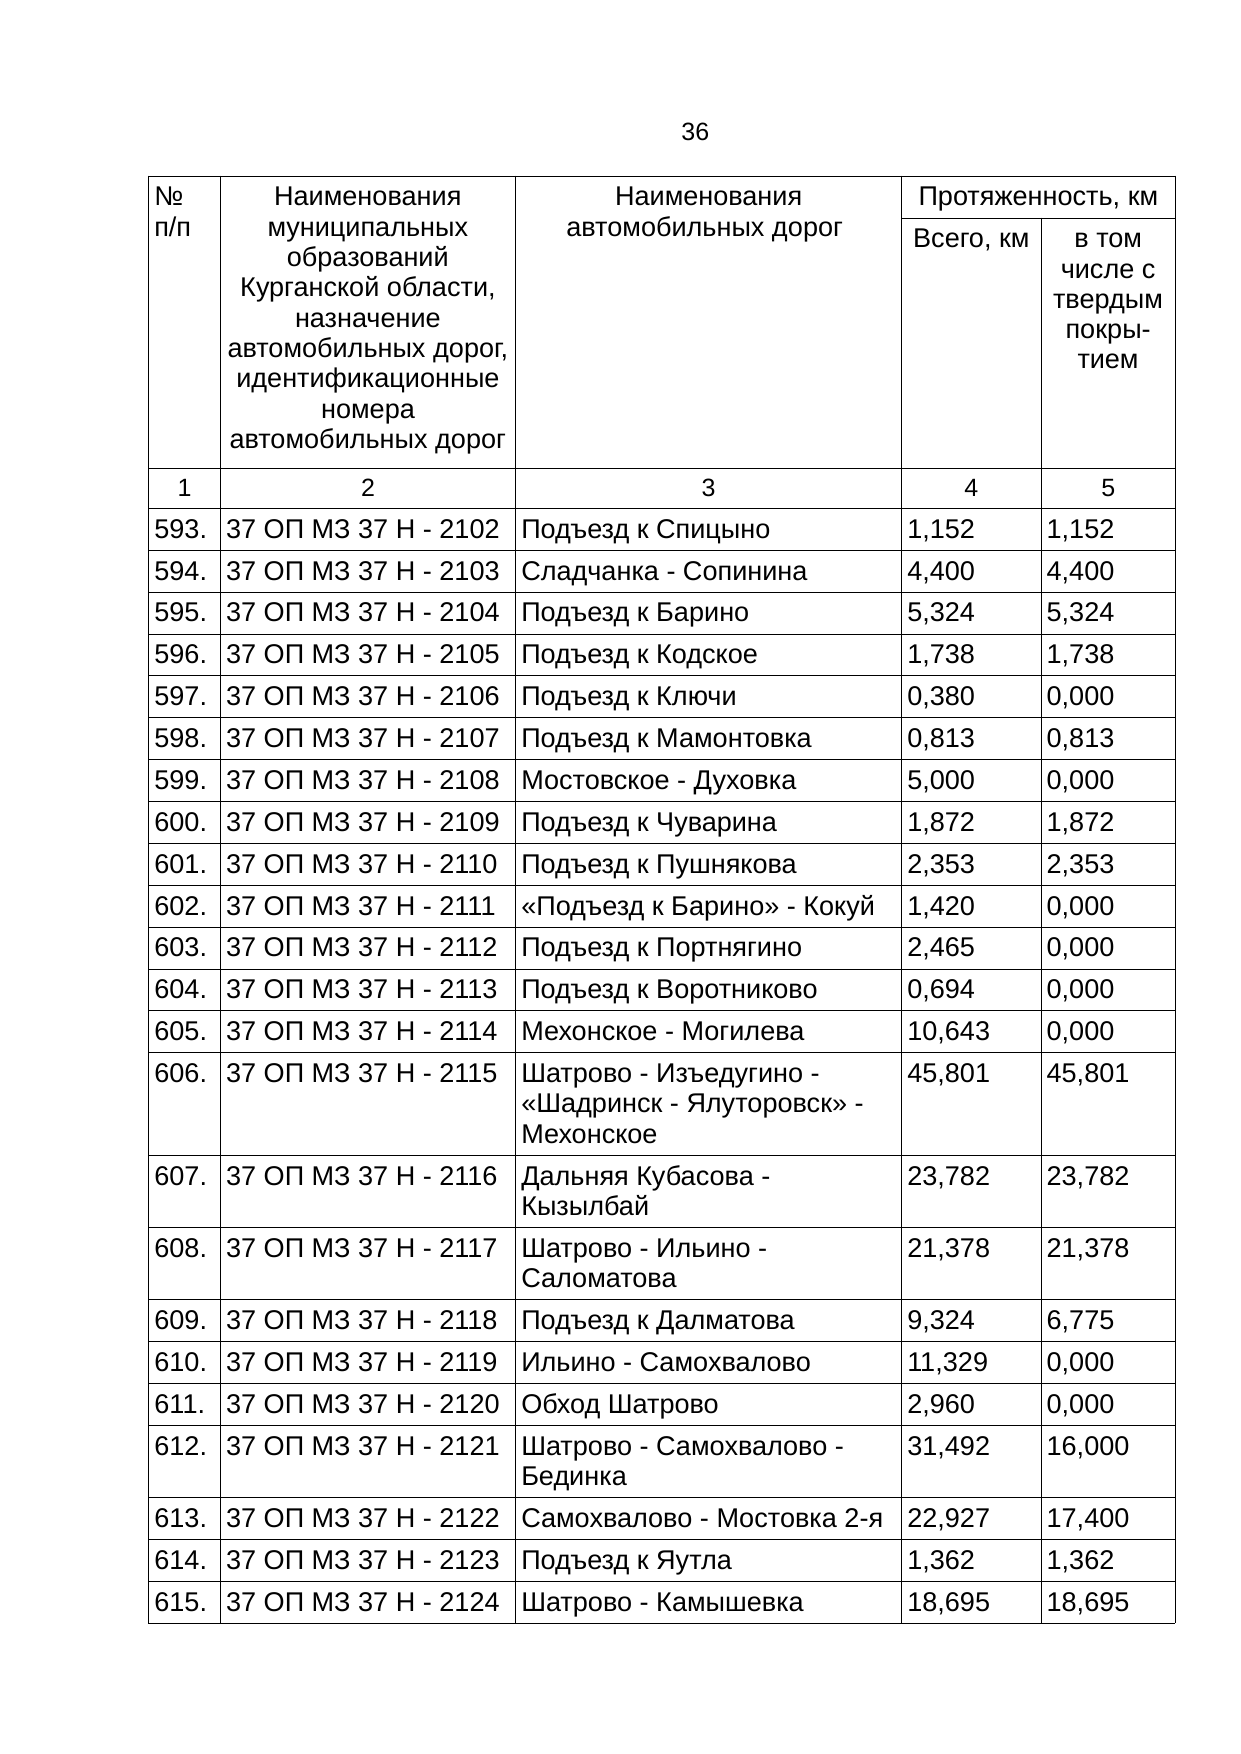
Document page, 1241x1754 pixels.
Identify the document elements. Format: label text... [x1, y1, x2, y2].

table_cell 45,801 [902, 1053, 1041, 1155]
table_cell 1,872 [1042, 802, 1175, 843]
table_header Наименования автомобильных дорог [516, 177, 901, 468]
table_cell 606. [149, 1053, 220, 1155]
table_cell 615. [149, 1582, 220, 1622]
table_cell 5,324 [1042, 593, 1175, 633]
table_cell 608. [149, 1228, 220, 1299]
table_cell 1,872 [902, 802, 1041, 843]
table_cell 31,492 [902, 1426, 1041, 1497]
table_cell 603. [149, 928, 220, 968]
table_cell 37 ОП МЗ 37 Н - 2121 [221, 1426, 515, 1497]
table_header Протяженность, км [902, 177, 1175, 217]
table_cell 4 [902, 469, 1041, 508]
table_cell 1,152 [1042, 509, 1175, 550]
table_cell 0,813 [902, 718, 1041, 759]
table_cell Подъезд к Чуварина [516, 802, 901, 843]
table_cell 2,960 [902, 1384, 1041, 1425]
table_cell 0,000 [1042, 886, 1175, 927]
table_cell 0,000 [1042, 970, 1175, 1010]
table_cell 37 ОП МЗ 37 Н - 2110 [221, 844, 515, 885]
table_cell 37 ОП МЗ 37 Н - 2114 [221, 1011, 515, 1052]
table_cell 5,324 [902, 593, 1041, 633]
table_cell 9,324 [902, 1300, 1041, 1341]
table_cell 37 ОП МЗ 37 Н - 2120 [221, 1384, 515, 1425]
table_cell 37 ОП МЗ 37 Н - 2116 [221, 1156, 515, 1227]
table_cell 0,000 [1042, 1342, 1175, 1383]
table_cell 37 ОП МЗ 37 Н - 2111 [221, 886, 515, 927]
table_cell 602. [149, 886, 220, 927]
table_cell Подъезд к Мамонтовка [516, 718, 901, 759]
table_cell 11,329 [902, 1342, 1041, 1383]
table_cell 37 ОП МЗ 37 Н - 2113 [221, 970, 515, 1010]
table_cell Подъезд к Далматова [516, 1300, 901, 1341]
table_cell Шатрово - Камышевка [516, 1582, 901, 1622]
table_cell 0,000 [1042, 1384, 1175, 1425]
table_cell 18,695 [902, 1582, 1041, 1622]
table_cell в том числе с твердым покры-тием [1042, 219, 1175, 468]
table_cell 2,353 [902, 844, 1041, 885]
table_cell 1 [149, 469, 220, 508]
table_cell 23,782 [1042, 1156, 1175, 1227]
table_cell 10,643 [902, 1011, 1041, 1052]
table_cell 614. [149, 1540, 220, 1581]
table_cell 598. [149, 718, 220, 759]
table_cell «Подъезд к Барино» - Кокуй [516, 886, 901, 927]
table_cell 37 ОП МЗ 37 Н - 2112 [221, 928, 515, 968]
table_cell Всего, км [902, 219, 1041, 468]
table_cell Дальняя Кубасова - Кызылбай [516, 1156, 901, 1227]
table_cell 17,400 [1042, 1498, 1175, 1539]
table_header Наименования муниципальных образований Курганской области, назначение автомобильных дорог, идентификационные номера автомобильных дорог [221, 177, 515, 468]
table_cell 599. [149, 760, 220, 801]
table_cell 45,801 [1042, 1053, 1175, 1155]
table_cell 1,420 [902, 886, 1041, 927]
table_cell 594. [149, 551, 220, 592]
table_cell Подъезд к Ключи [516, 676, 901, 717]
table_cell 0,694 [902, 970, 1041, 1010]
table_cell 37 ОП МЗ 37 Н - 2122 [221, 1498, 515, 1539]
table_cell Подъезд к Спицыно [516, 509, 901, 550]
table_cell 0,000 [1042, 928, 1175, 968]
table_cell 37 ОП МЗ 37 Н - 2115 [221, 1053, 515, 1155]
table_cell 37 ОП МЗ 37 Н - 2117 [221, 1228, 515, 1299]
table_cell 37 ОП МЗ 37 Н - 2124 [221, 1582, 515, 1622]
table_cell 593. [149, 509, 220, 550]
table_cell 37 ОП МЗ 37 Н - 2108 [221, 760, 515, 801]
table_cell Подъезд к Яутла [516, 1540, 901, 1581]
table_cell 2,465 [902, 928, 1041, 968]
table_cell 37 ОП МЗ 37 Н - 2103 [221, 551, 515, 592]
table_cell Шатрово - Изъедугино - «Шадринск - Ялуторовск» - Мехонское [516, 1053, 901, 1155]
table_cell 1,362 [902, 1540, 1041, 1581]
table_cell 0,000 [1042, 676, 1175, 717]
table_cell 37 ОП МЗ 37 Н - 2104 [221, 593, 515, 633]
table_cell Мостовское - Духовка [516, 760, 901, 801]
table_cell Шатрово - Ильино - Саломатова [516, 1228, 901, 1299]
table_cell 596. [149, 635, 220, 675]
table_cell 613. [149, 1498, 220, 1539]
table_cell 609. [149, 1300, 220, 1341]
table_cell 21,378 [1042, 1228, 1175, 1299]
table_cell 18,695 [1042, 1582, 1175, 1622]
table_cell 37 ОП МЗ 37 Н - 2106 [221, 676, 515, 717]
table_cell Шатрово - Самохвалово - Бединка [516, 1426, 901, 1497]
table_cell 601. [149, 844, 220, 885]
table_cell 2,353 [1042, 844, 1175, 885]
table_cell 600. [149, 802, 220, 843]
table_cell 37 ОП МЗ 37 Н - 2107 [221, 718, 515, 759]
table_cell 5,000 [902, 760, 1041, 801]
table_cell 37 ОП МЗ 37 Н - 2102 [221, 509, 515, 550]
table_cell 4,400 [902, 551, 1041, 592]
table_cell Подъезд к Барино [516, 593, 901, 633]
table_cell Подъезд к Пушнякова [516, 844, 901, 885]
table_cell 607. [149, 1156, 220, 1227]
table_cell 0,000 [1042, 1011, 1175, 1052]
table_cell 3 [516, 469, 901, 508]
table_cell 2 [221, 469, 515, 508]
table_cell 604. [149, 970, 220, 1010]
table_header № п/п [149, 177, 220, 468]
table_cell 37 ОП МЗ 37 Н - 2105 [221, 635, 515, 675]
table_cell 611. [149, 1384, 220, 1425]
table_cell 5 [1042, 469, 1175, 508]
table_cell 37 ОП МЗ 37 Н - 2118 [221, 1300, 515, 1341]
table_cell 610. [149, 1342, 220, 1383]
table_cell 1,362 [1042, 1540, 1175, 1581]
table_cell Подъезд к Воротниково [516, 970, 901, 1010]
table_cell 595. [149, 593, 220, 633]
table_cell 605. [149, 1011, 220, 1052]
table_cell 21,378 [902, 1228, 1041, 1299]
table_cell Подъезд к Портнягино [516, 928, 901, 968]
table_cell 0,000 [1042, 760, 1175, 801]
table_cell Подъезд к Кодское [516, 635, 901, 675]
table_cell 1,738 [902, 635, 1041, 675]
table_cell 4,400 [1042, 551, 1175, 592]
table_cell 16,000 [1042, 1426, 1175, 1497]
table_cell 0,813 [1042, 718, 1175, 759]
table_cell 597. [149, 676, 220, 717]
table_cell 612. [149, 1426, 220, 1497]
table_cell 37 ОП МЗ 37 Н - 2123 [221, 1540, 515, 1581]
table_cell 0,380 [902, 676, 1041, 717]
table_cell 1,738 [1042, 635, 1175, 675]
table_cell Обход Шатрово [516, 1384, 901, 1425]
table_cell Ильино - Самохвалово [516, 1342, 901, 1383]
table_cell 6,775 [1042, 1300, 1175, 1341]
table_cell Самохвалово - Мостовка 2-я [516, 1498, 901, 1539]
table_cell Мехонское - Могилева [516, 1011, 901, 1052]
table_cell 37 ОП МЗ 37 Н - 2109 [221, 802, 515, 843]
table_cell 1,152 [902, 509, 1041, 550]
table_cell 37 ОП МЗ 37 Н - 2119 [221, 1342, 515, 1383]
table_cell 23,782 [902, 1156, 1041, 1227]
table_cell Сладчанка - Сопинина [516, 551, 901, 592]
table_cell 22,927 [902, 1498, 1041, 1539]
